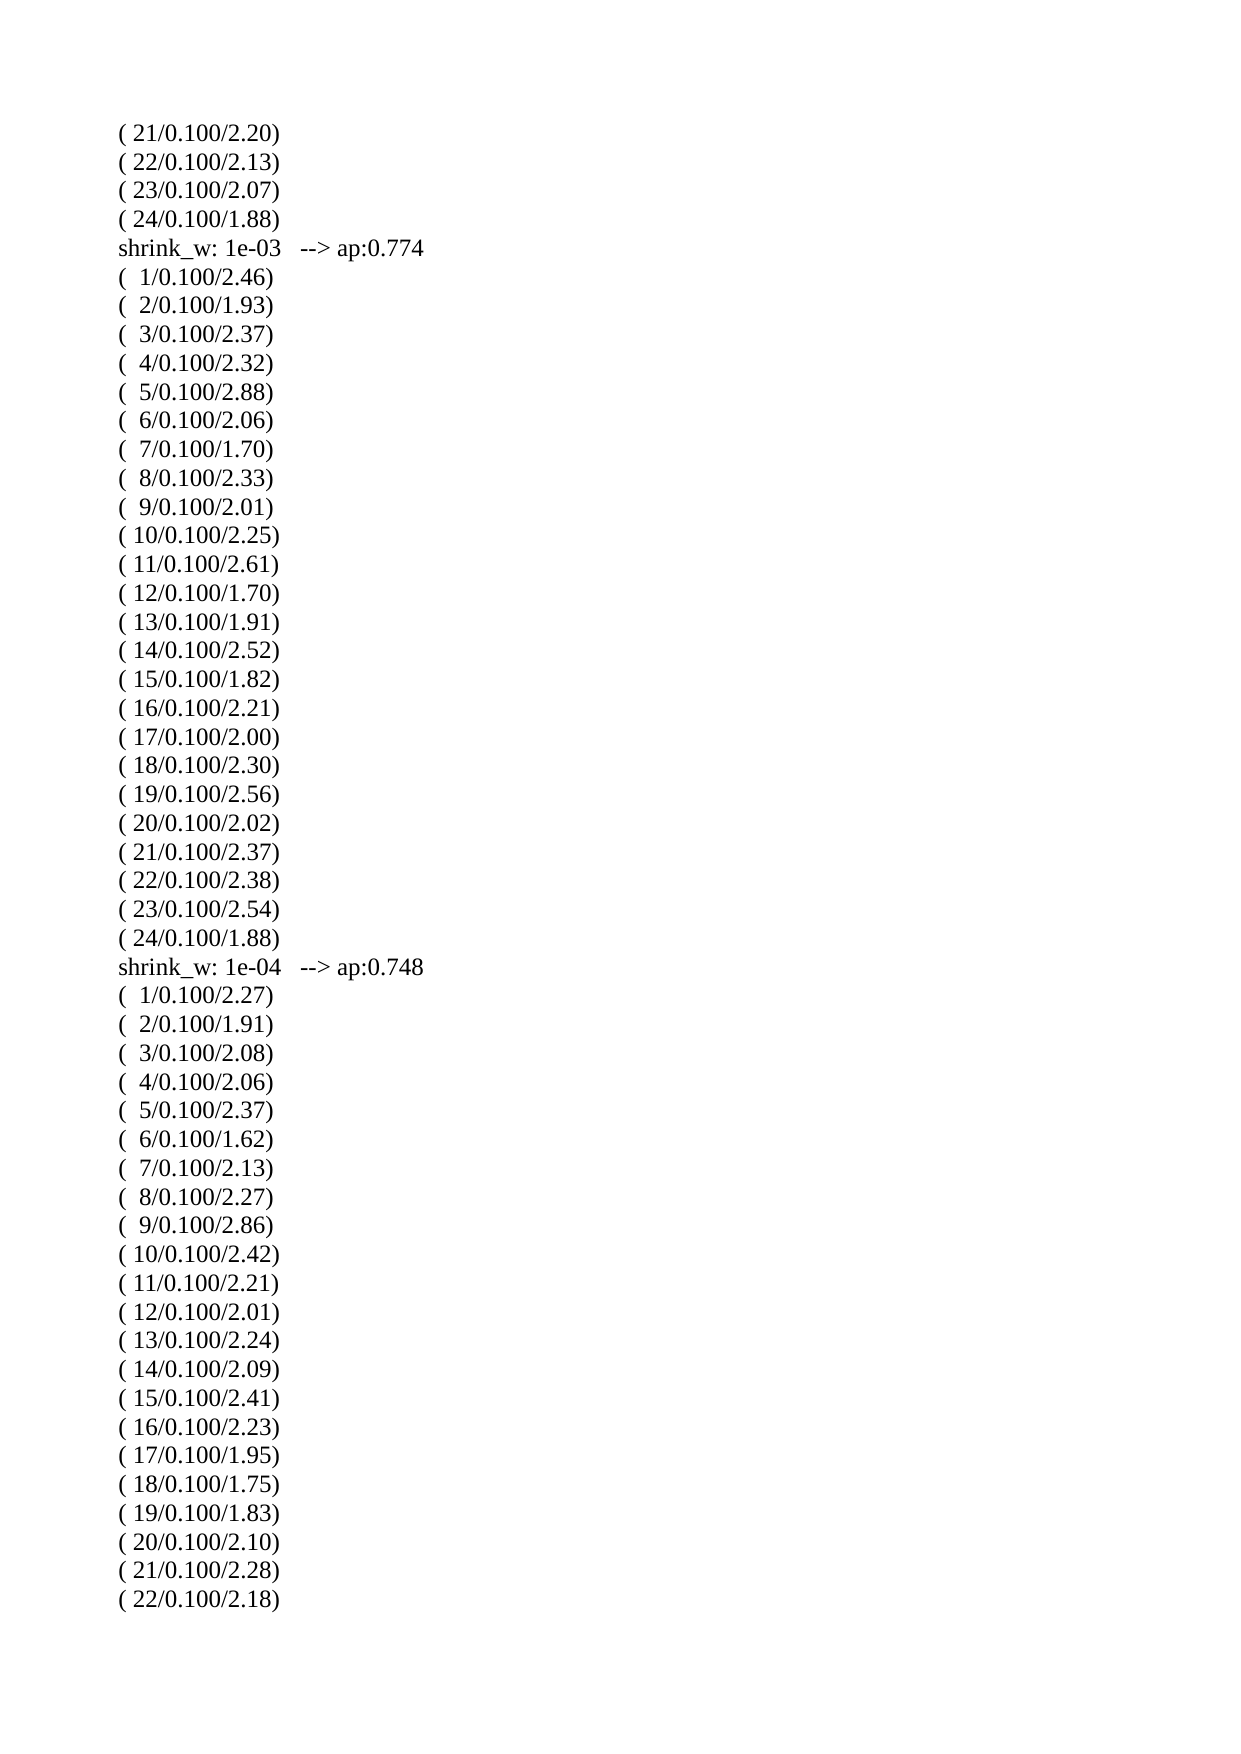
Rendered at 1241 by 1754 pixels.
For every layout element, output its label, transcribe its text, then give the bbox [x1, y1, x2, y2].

text ( 3/0.100/2.08) [118, 1038, 1122, 1067]
text ( 24/0.100/1.88) [118, 204, 1122, 233]
text ( 3/0.100/2.37) [118, 319, 1122, 348]
text ( 11/0.100/2.21) [118, 1268, 1122, 1297]
text ( 13/0.100/1.91) [118, 607, 1122, 636]
text ( 11/0.100/2.61) [118, 549, 1122, 578]
text ( 1/0.100/2.46) [118, 262, 1122, 291]
text ( 5/0.100/2.88) [118, 377, 1122, 406]
text ( 17/0.100/2.00) [118, 722, 1122, 751]
text ( 4/0.100/2.06) [118, 1067, 1122, 1096]
text ( 5/0.100/2.37) [118, 1096, 1122, 1124]
text shrink_w: 1e-04 --> ap:0.748 [118, 952, 1122, 981]
text ( 2/0.100/1.91) [118, 1009, 1122, 1038]
text ( 6/0.100/1.62) [118, 1124, 1122, 1153]
text ( 22/0.100/2.18) [118, 1584, 1122, 1613]
text ( 15/0.100/1.82) [118, 664, 1122, 693]
text ( 6/0.100/2.06) [118, 406, 1122, 434]
text ( 16/0.100/2.21) [118, 693, 1122, 722]
text ( 16/0.100/2.23) [118, 1412, 1122, 1441]
text ( 10/0.100/2.25) [118, 521, 1122, 549]
text ( 12/0.100/1.70) [118, 578, 1122, 607]
text ( 14/0.100/2.52) [118, 636, 1122, 664]
text ( 24/0.100/1.88) [118, 923, 1122, 952]
text ( 19/0.100/2.56) [118, 779, 1122, 808]
text ( 21/0.100/2.37) [118, 837, 1122, 866]
text ( 23/0.100/2.07) [118, 176, 1122, 204]
text ( 21/0.100/2.28) [118, 1556, 1122, 1584]
text ( 19/0.100/1.83) [118, 1498, 1122, 1527]
text ( 15/0.100/2.41) [118, 1383, 1122, 1412]
text ( 13/0.100/2.24) [118, 1326, 1122, 1354]
text ( 1/0.100/2.27) [118, 981, 1122, 1009]
text shrink_w: 1e-03 --> ap:0.774 [118, 233, 1122, 262]
text ( 2/0.100/1.93) [118, 291, 1122, 319]
text ( 7/0.100/2.13) [118, 1153, 1122, 1182]
text ( 20/0.100/2.10) [118, 1527, 1122, 1556]
text ( 23/0.100/2.54) [118, 894, 1122, 923]
text ( 17/0.100/1.95) [118, 1441, 1122, 1469]
text ( 7/0.100/1.70) [118, 434, 1122, 463]
text ( 21/0.100/2.20) [118, 118, 1122, 147]
text ( 8/0.100/2.33) [118, 463, 1122, 492]
text ( 18/0.100/1.75) [118, 1469, 1122, 1498]
text ( 14/0.100/2.09) [118, 1354, 1122, 1383]
text ( 4/0.100/2.32) [118, 348, 1122, 377]
text ( 9/0.100/2.86) [118, 1211, 1122, 1239]
text ( 12/0.100/2.01) [118, 1297, 1122, 1326]
text ( 18/0.100/2.30) [118, 751, 1122, 779]
text ( 20/0.100/2.02) [118, 808, 1122, 837]
text ( 22/0.100/2.38) [118, 866, 1122, 894]
text ( 9/0.100/2.01) [118, 492, 1122, 521]
text ( 10/0.100/2.42) [118, 1239, 1122, 1268]
text ( 22/0.100/2.13) [118, 147, 1122, 176]
text ( 8/0.100/2.27) [118, 1182, 1122, 1211]
